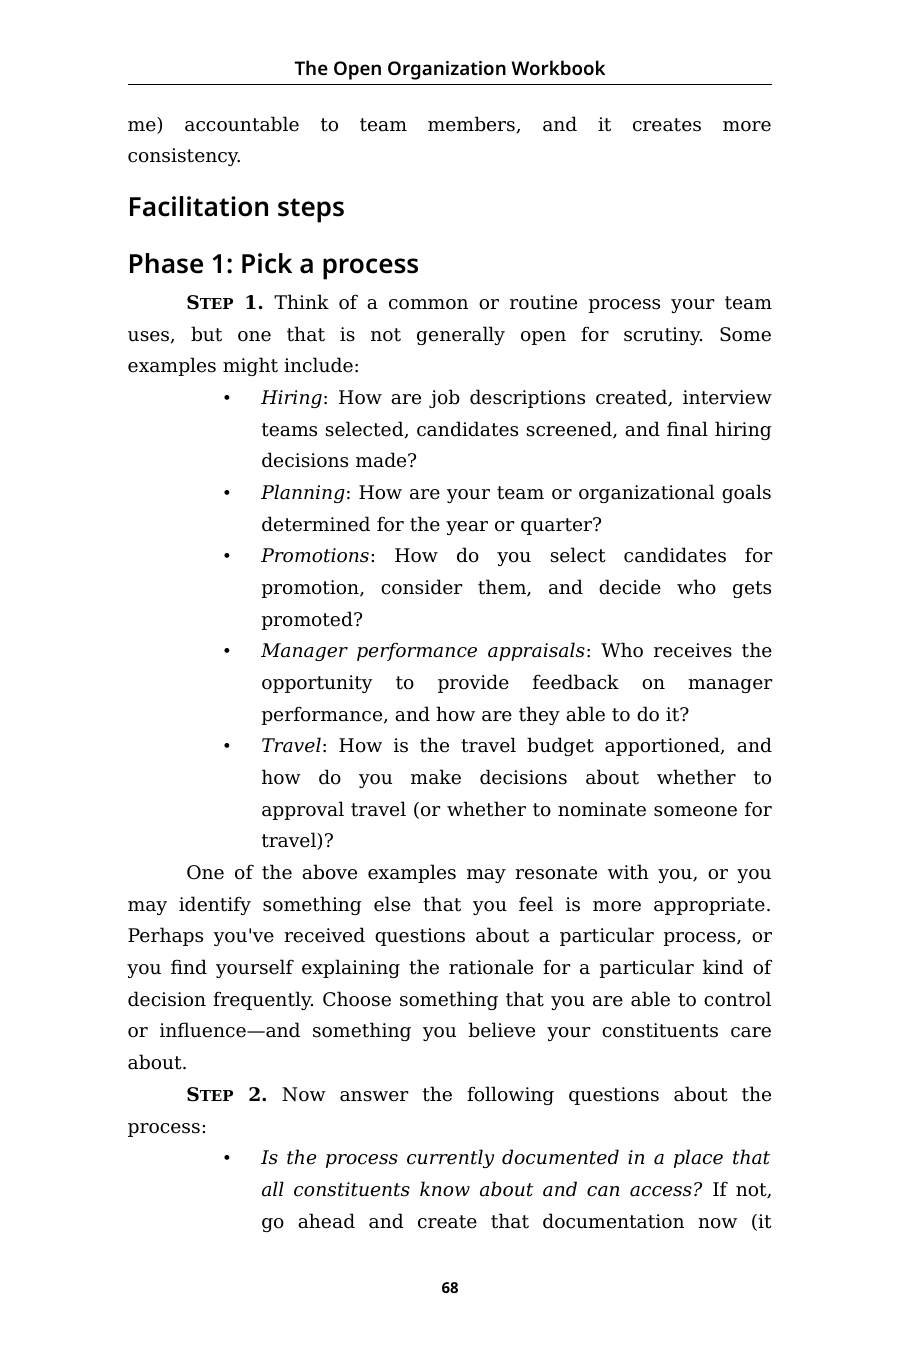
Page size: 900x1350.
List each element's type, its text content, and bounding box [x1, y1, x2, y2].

list Planning: How are your team or organizational goals determined for the year or quarter? [223, 482, 772, 536]
list Is the process currently documented in a place that all constituents know about and can access? If not, go ahead and create that documentation now (it [223, 1147, 772, 1233]
subtitle Facilitation steps [127, 192, 772, 222]
list Travel: How is the travel budget apportioned, and how do you make decisions about whether to approval travel (or whether to nominate someone for travel)? [223, 736, 772, 852]
subtitle Phase 1: Pick a process [127, 249, 772, 279]
list Manager performance appraisals: Who receives the opportunity to provide feedback on manager performance, and how are they able to do it? [223, 641, 772, 726]
list Hiring: How are job descriptions created, interview teams selected, candidates screened, and final hiring decisions made? [223, 387, 772, 472]
text One of the above examples may resonate with you, or you may identify something else that you feel is more appropriate. Perhaps you've received questions about a particular process, or you find yourself explaining the rationale for a particular kind of decision frequently. Choose something that you are able to control or influence—and something you believe your constituents care about. [127, 862, 772, 1074]
text Step 1. Think of a common or routine process your team uses, but one that is not generally open for scrutiny. Some examples might include: [127, 292, 772, 377]
text me) accountable to team members, and it creates more consistency. [127, 114, 772, 167]
text Step 2. Now answer the following questions about the process: [127, 1084, 772, 1138]
list Promotions: How do you select candidates for promotion, consider them, and decide who gets promoted? [223, 546, 772, 631]
